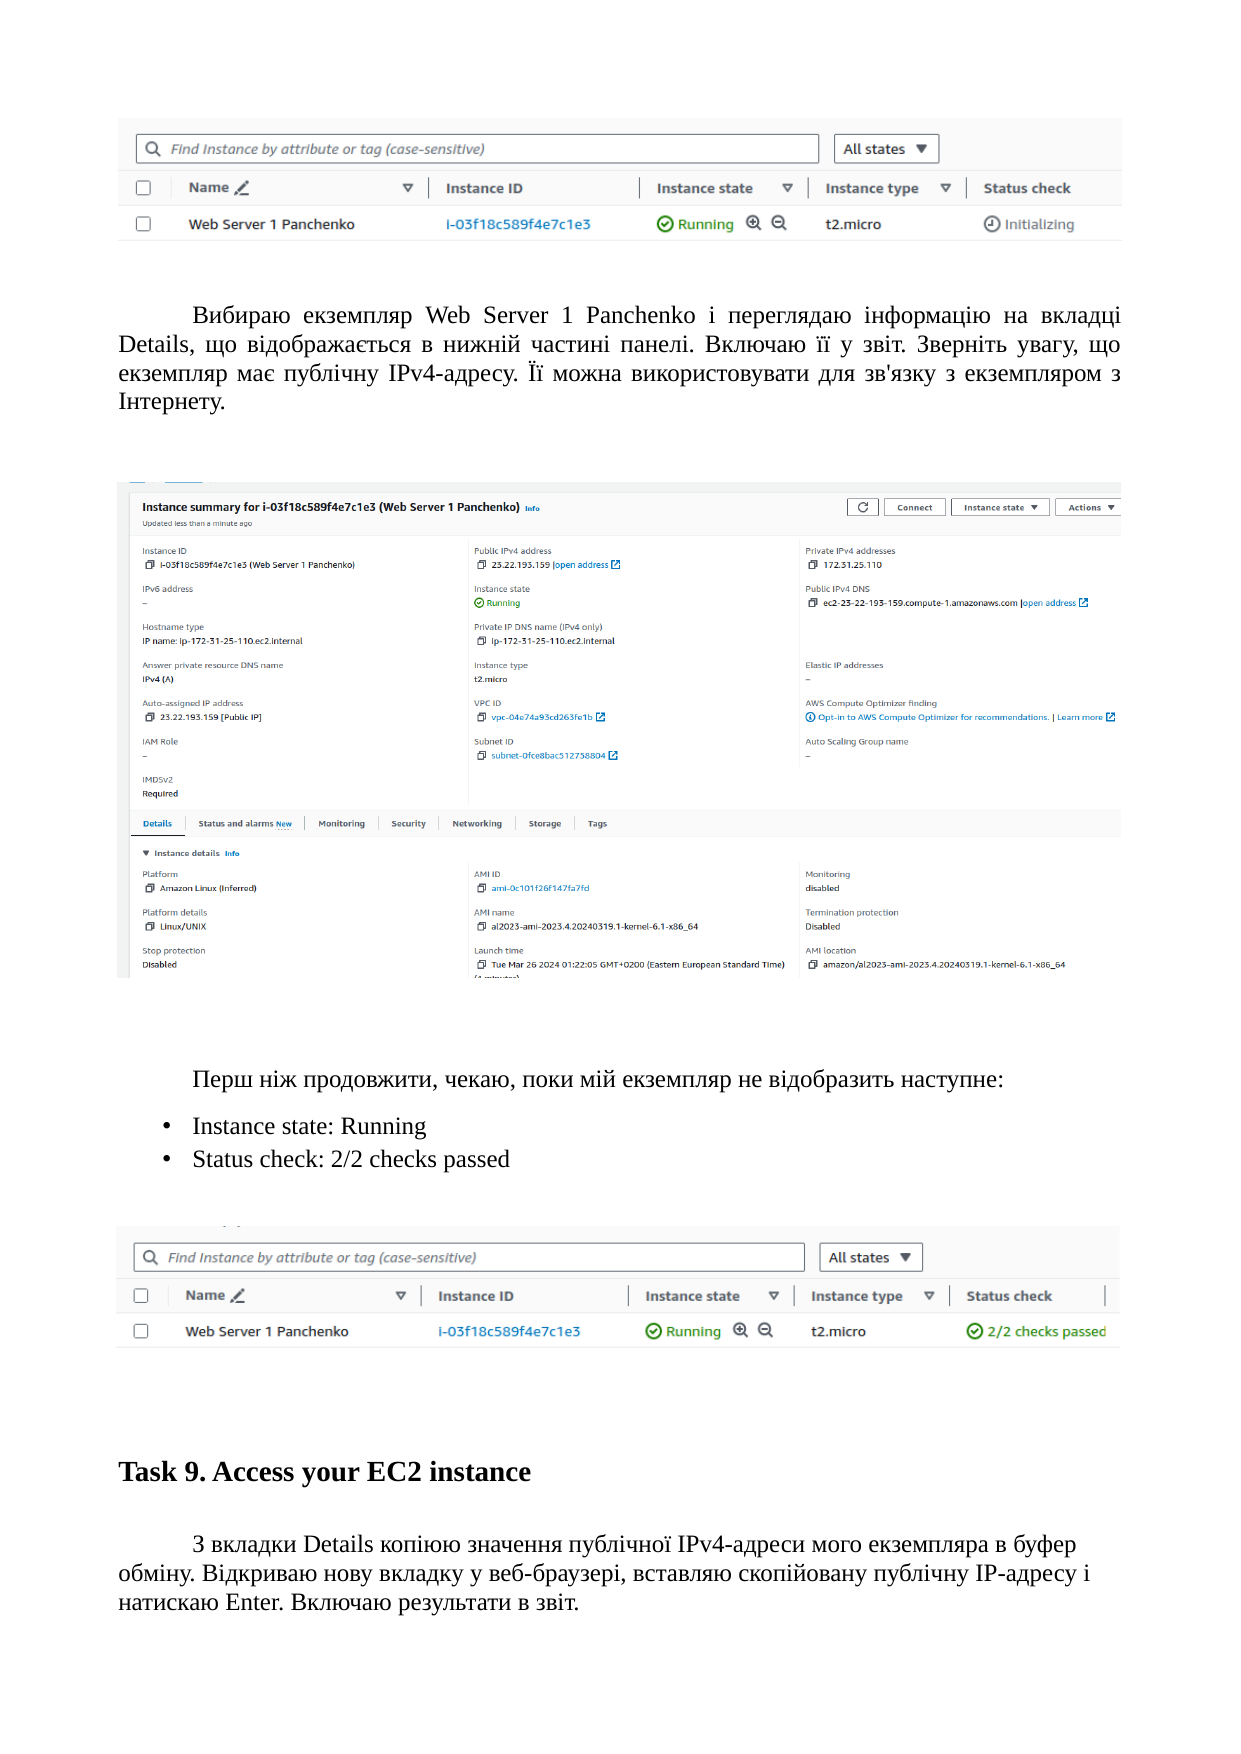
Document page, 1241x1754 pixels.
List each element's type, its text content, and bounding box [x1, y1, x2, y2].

picture [115, 1226, 1120, 1354]
picture [116, 482, 1121, 978]
text Перш ніж продовжити, чекаю, поки мій екземпляр не відобразить наступне: [118, 1064, 1122, 1093]
list Instance state: Running [162, 1111, 1122, 1140]
subtitle Task 9. Access your EC2 instance [118, 1454, 1122, 1488]
picture [118, 118, 1123, 243]
text Вибираю екземпляр Web Server 1 Panchenko і переглядаю інформацію на вкладці Details, що відображається в нижній частині панелі. Включаю її у звіт. Зверніть увагу, що екземпляр має публічну IPv4-адресу. Її можна використовувати для зв'язку з екземпляром з Інтернету. [118, 300, 1122, 473]
list Status check: 2/2 checks passed [162, 1144, 1122, 1173]
text З вкладки Details копіюю значення публічної IPv4-адреси мого екземпляра в буфер обміну. Відкриваю нову вкладку у веб-браузері, вставляю скопійовану публічну IP-адресу і натискаю Enter. Включаю результати в звіт. [118, 1500, 1122, 1615]
